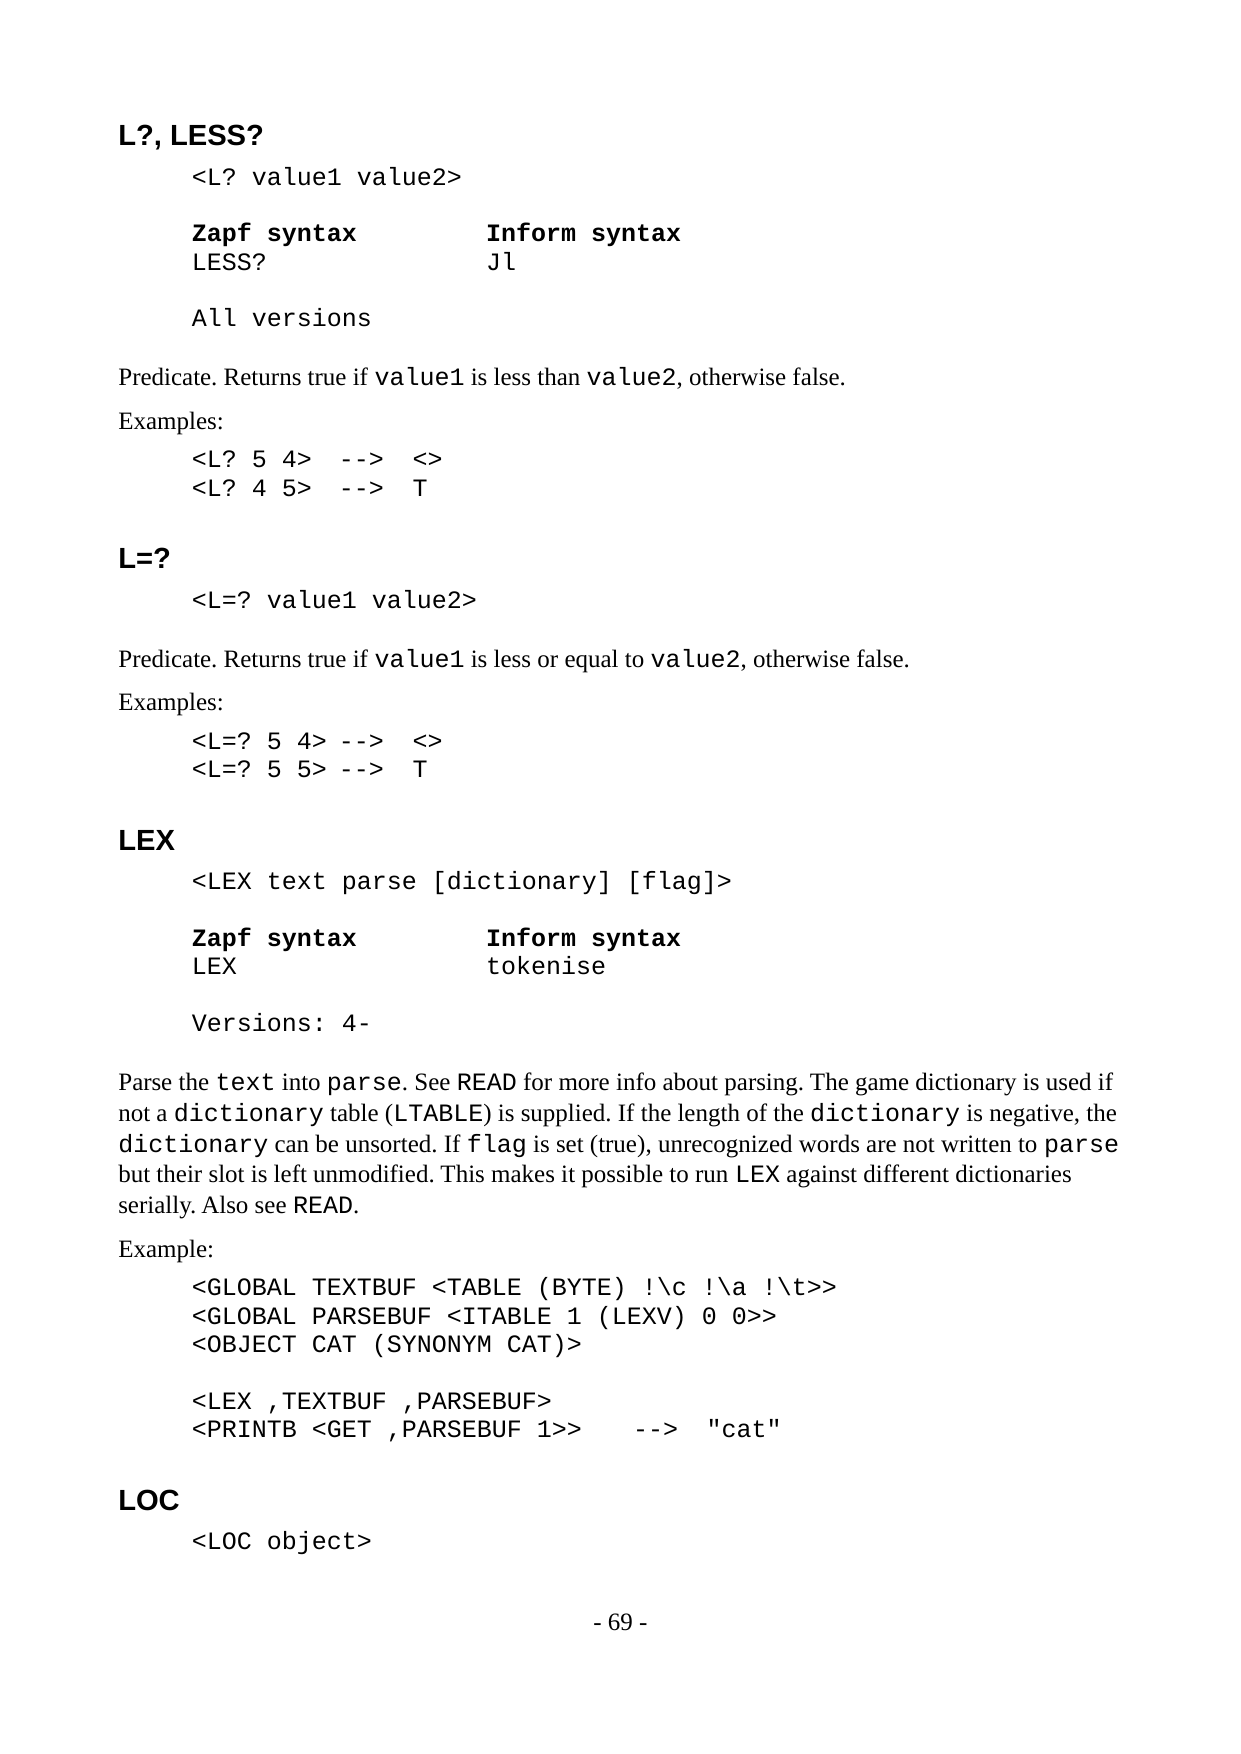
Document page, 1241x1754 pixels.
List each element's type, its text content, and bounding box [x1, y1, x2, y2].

text Versions: 4- [192, 1010, 1122, 1039]
subtitle LEX [118, 823, 1122, 856]
text <GLOBAL TEXTBUF <TABLE (BYTE) !\c !\a !\t>> <GLOBAL PARSEBUF <ITABLE 1 (LEXV) 0 0>> <OBJECT CAT (SYNONYM CAT)> <LEX ,TEXTBUF ,PARSEBUF> <PRINTB <GET ,PARSEBUF 1>> --> "cat" [118, 1275, 1122, 1445]
text Example: [118, 1234, 1122, 1262]
subtitle L=? [118, 541, 1122, 575]
text LESS? Jl [192, 249, 1122, 277]
text Zapf syntax Inform syntax [192, 221, 1122, 249]
text <L? value1 value2> [192, 164, 1122, 192]
text Parse the text into parse. See READ for more info about parsing. The game dictionary is used if not a dictionary table (LTABLE) is supplied. If the length of the dictionary is negative, the dictionary can be unsorted. If flag is set (true), unrecognized words are not written to parse but their slot is left unmodified. This makes it possible to run LEX against different dictionaries serially. Also see READ. [118, 1067, 1122, 1221]
text All versions [192, 306, 1122, 334]
text LEX tokenise [192, 954, 1122, 982]
subtitle LOC [118, 1482, 1122, 1516]
text Predicate. Returns true if value1 is less or equal to value2, otherwise false. [118, 644, 1122, 675]
text <LEX text parse [dictionary] [flag]> [192, 869, 1122, 897]
text Zapf syntax Inform syntax [192, 925, 1122, 954]
text <L? 5 4> --> <> <L? 4 5> --> T [192, 447, 1122, 504]
text Examples: [118, 406, 1122, 434]
text <L=? 5 4> --> <> <L=? 5 5> --> T [192, 728, 1122, 785]
text Examples: [118, 687, 1122, 716]
subtitle L?, LESS? [118, 118, 1122, 152]
text <LOC object> [192, 1528, 1122, 1557]
text Predicate. Returns true if value1 is less than value2, otherwise false. [118, 362, 1122, 393]
text <L=? value1 value2> [192, 587, 1122, 616]
